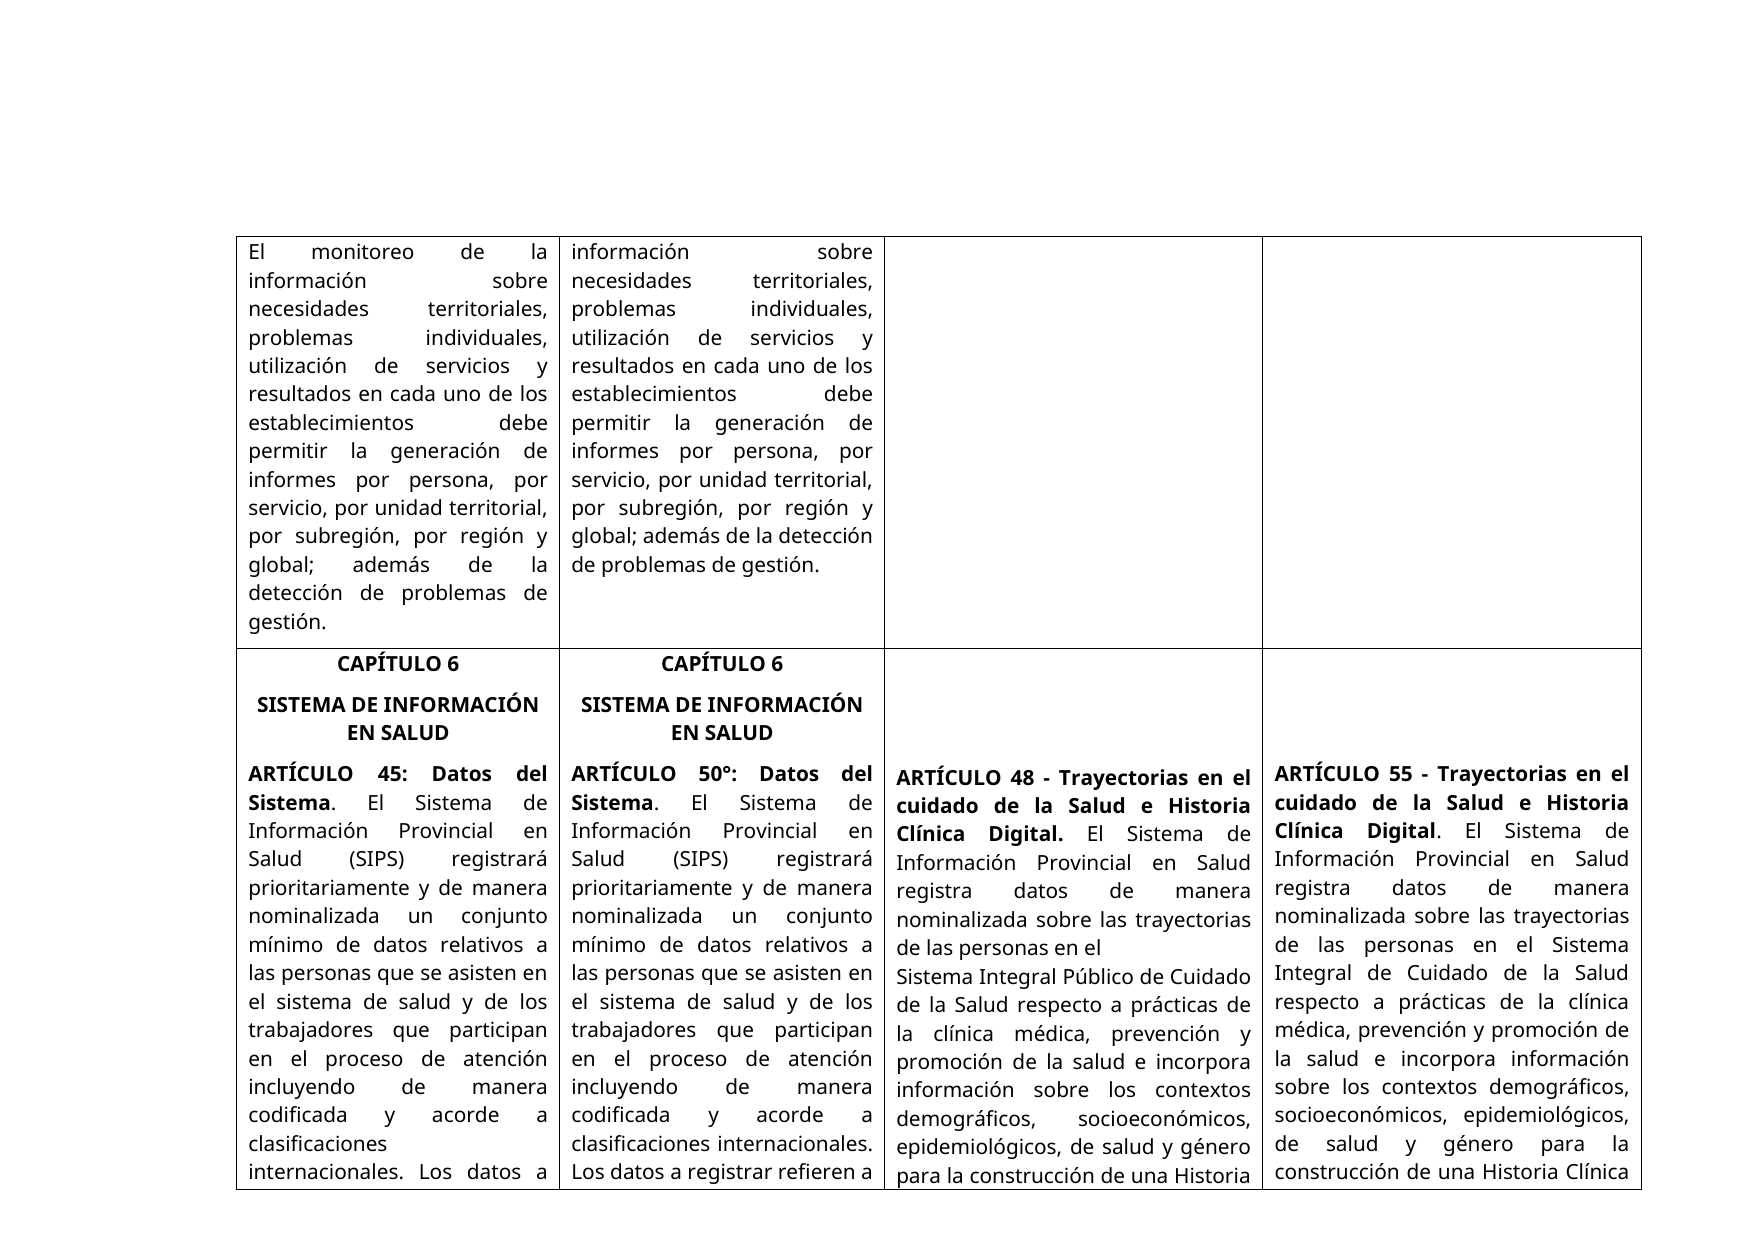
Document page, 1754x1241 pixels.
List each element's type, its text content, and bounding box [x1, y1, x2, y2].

table_cell [885, 237, 1262, 648]
table_cell CAPÍTULO 6 SISTEMA DE INFORMACIÓN EN SALUD ARTÍCULO 45: Datos del Sistema. El Sistema de Información Provincial en Salud (SIPS) registrará prioritariamente y de manera nominalizada un conjunto mínimo de datos relativos a las personas que se asisten en el sistema de salud y de los trabajadores que participan en el proceso de atención incluyendo de manera codificada y acorde a clasiﬁcaciones internacionales. Los datos a [237, 649, 559, 1189]
table_cell información sobre necesidades territoriales, problemas individuales, utilización de servicios y resultados en cada uno de los establecimientos debe permitir la generación de informes por persona, por servicio, por unidad territorial, por subregión, por región y global; además de la detección de problemas de gestión. [560, 237, 884, 648]
table_cell CAPÍTULO 6 SISTEMA DE INFORMACIÓN EN SALUD ARTÍCULO 50°: Datos del Sistema. El Sistema de Información Provincial en Salud (SIPS) registrará prioritariamente y de manera nominalizada un conjunto mínimo de datos relativos a las personas que se asisten en el sistema de salud y de los trabajadores que participan en el proceso de atención incluyendo de manera codificada y acorde a clasiﬁcaciones internacionales. Los datos a registrar refieren a [560, 649, 884, 1189]
table_cell El monitoreo de la información sobre necesidades territoriales, problemas individuales, utilización de servicios y resultados en cada uno de los establecimientos debe permitir la generación de informes por persona, por servicio, por unidad territorial, por subregión, por región y global; además de la detección de problemas de gestión. [237, 237, 559, 648]
table_cell ARTÍCULO 55 - Trayectorias en el cuidado de la Salud e Historia Clínica Digital. El Sistema de Información Provincial en Salud registra datos de manera nominalizada sobre las trayectorias de las personas en el Sistema Integral de Cuidado de la Salud respecto a prácticas de la clínica médica, prevención y promoción de la salud e incorpora información sobre los contextos demográficos, socioeconómicos, epidemiológicos, de salud y género para la construcción de una Historia Clínica [1263, 649, 1641, 1189]
table_cell ARTÍCULO 48 - Trayectorias en el cuidado de la Salud e Historia Clínica Digital. El Sistema de Información Provincial en Salud registra datos de manera nominalizada sobre las trayectorias de las personas en el Sistema Integral Público de Cuidado de la Salud respecto a prácticas de la clínica médica, prevención y promoción de la salud e incorpora información sobre los contextos demográficos, socioeconómicos, epidemiológicos, de salud y género para la construcción de una Historia [885, 649, 1262, 1189]
table_cell [1263, 237, 1641, 648]
